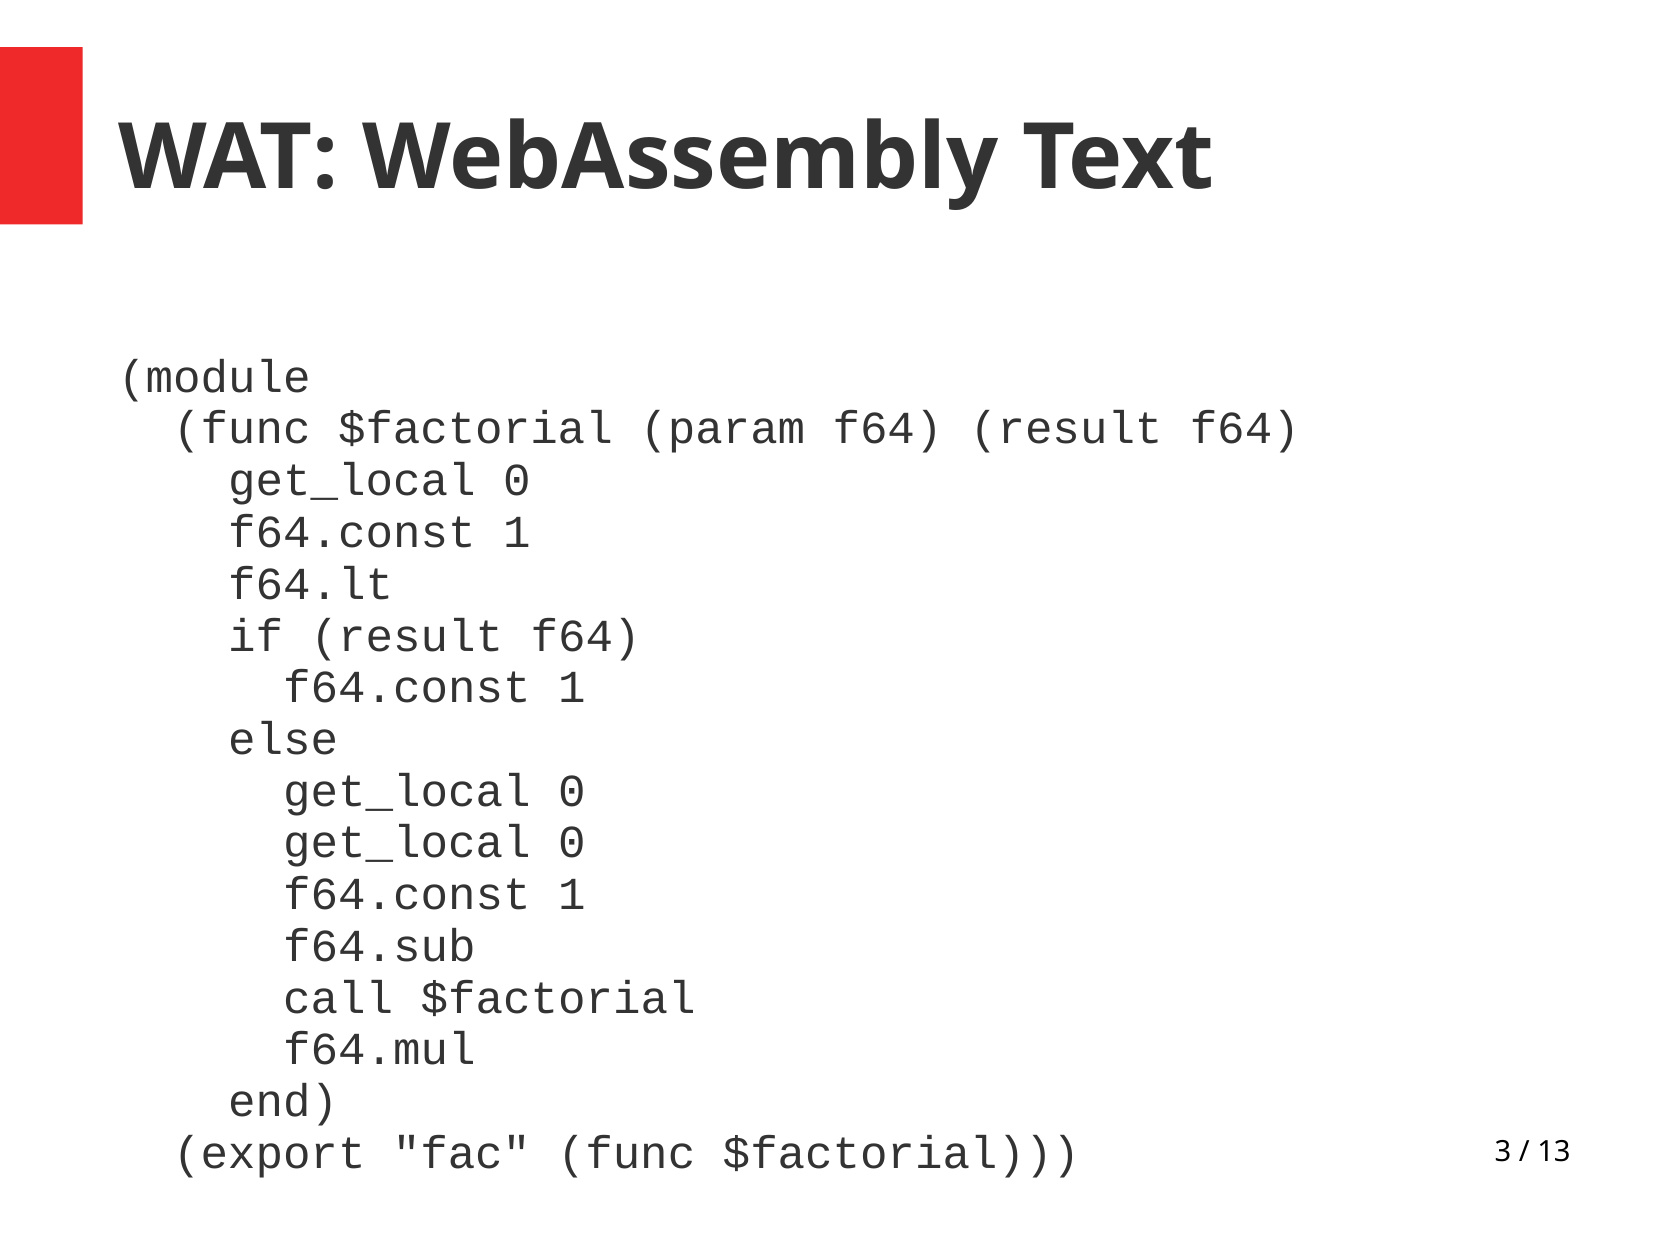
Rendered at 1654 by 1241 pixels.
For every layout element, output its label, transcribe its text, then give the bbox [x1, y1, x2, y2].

title WAT: WebAssembly Text [118, 49, 1571, 257]
list (module (func $factorial (param f64) (result f64) get_local 0 f64.const 1 f64.lt if (result f64) f64.const 1 else get_local 0 get_local 0 f64.const 1 f64.sub call $factorial f64.mul end) (export "fac" (func $factorial))) [118, 354, 1536, 1074]
